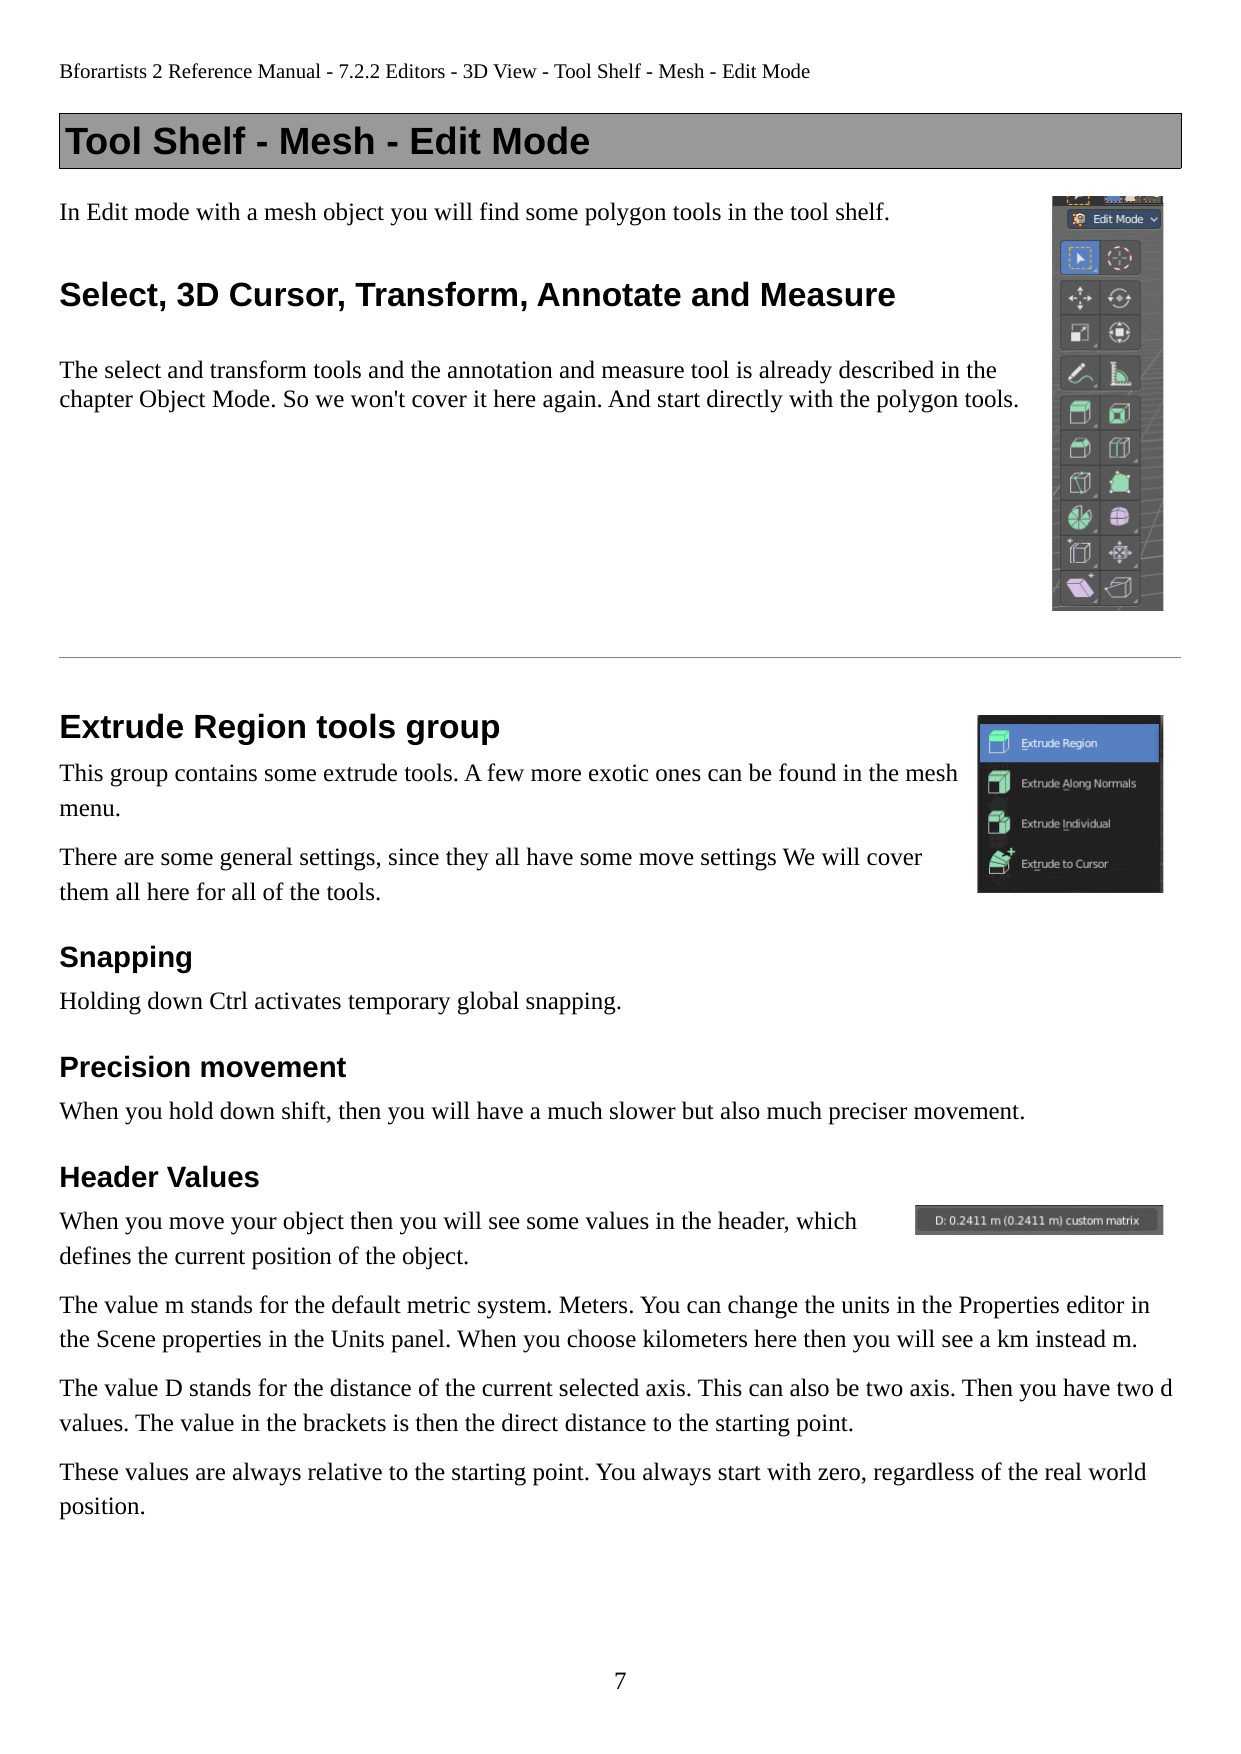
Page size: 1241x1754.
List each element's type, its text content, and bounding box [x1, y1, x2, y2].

subtitle Select, 3D Cursor, Transform, Annotate and Measure [59, 275, 1052, 314]
text Holding down Ctrl activates temporary global snapping. [59, 986, 1181, 1015]
text In Edit mode with a mesh object you will find some polygon tools in the tool shelf. [59, 197, 1052, 225]
picture [1052, 196, 1164, 611]
picture [977, 715, 1164, 893]
picture [915, 1205, 1164, 1235]
subtitle Precision movement [59, 1050, 1181, 1084]
text When you hold down shift, then you will have a much slower but also much preciser movement. [59, 1096, 1181, 1125]
subtitle Snapping [59, 940, 1181, 974]
text This group contains some extrude tools. A few more exotic ones can be found in the mesh menu. [59, 758, 977, 822]
text The value D stands for the distance of the current selected axis. This can also be two axis. Then you have two d values. The value in the brackets is then the direct distance to the starting point. [59, 1373, 1181, 1437]
text The select and transform tools and the annotation and measure tool is already described in the chapter Object Mode. So we won't cover it here again. And start directly with the polygon tools. [59, 355, 1052, 412]
text There are some general settings, since they all have some move settings We will cover them all here for all of the tools. [59, 842, 1181, 905]
table_header Tool Shelf - Mesh - Edit Mode [60, 114, 1181, 168]
text When you move your object then you will see some values in the header, which defines the current position of the object. [59, 1206, 1181, 1269]
text The value m stands for the default metric system. Meters. You can change the units in the Properties editor in the Scene properties in the Units panel. When you choose kilometers here then you will see a km instead m. [59, 1290, 1181, 1353]
subtitle Extrude Region tools group [59, 707, 1181, 746]
text These values are always relative to the starting point. You always start with zero, regardless of the real world position. [59, 1457, 1181, 1520]
subtitle Header Values [59, 1160, 1181, 1194]
